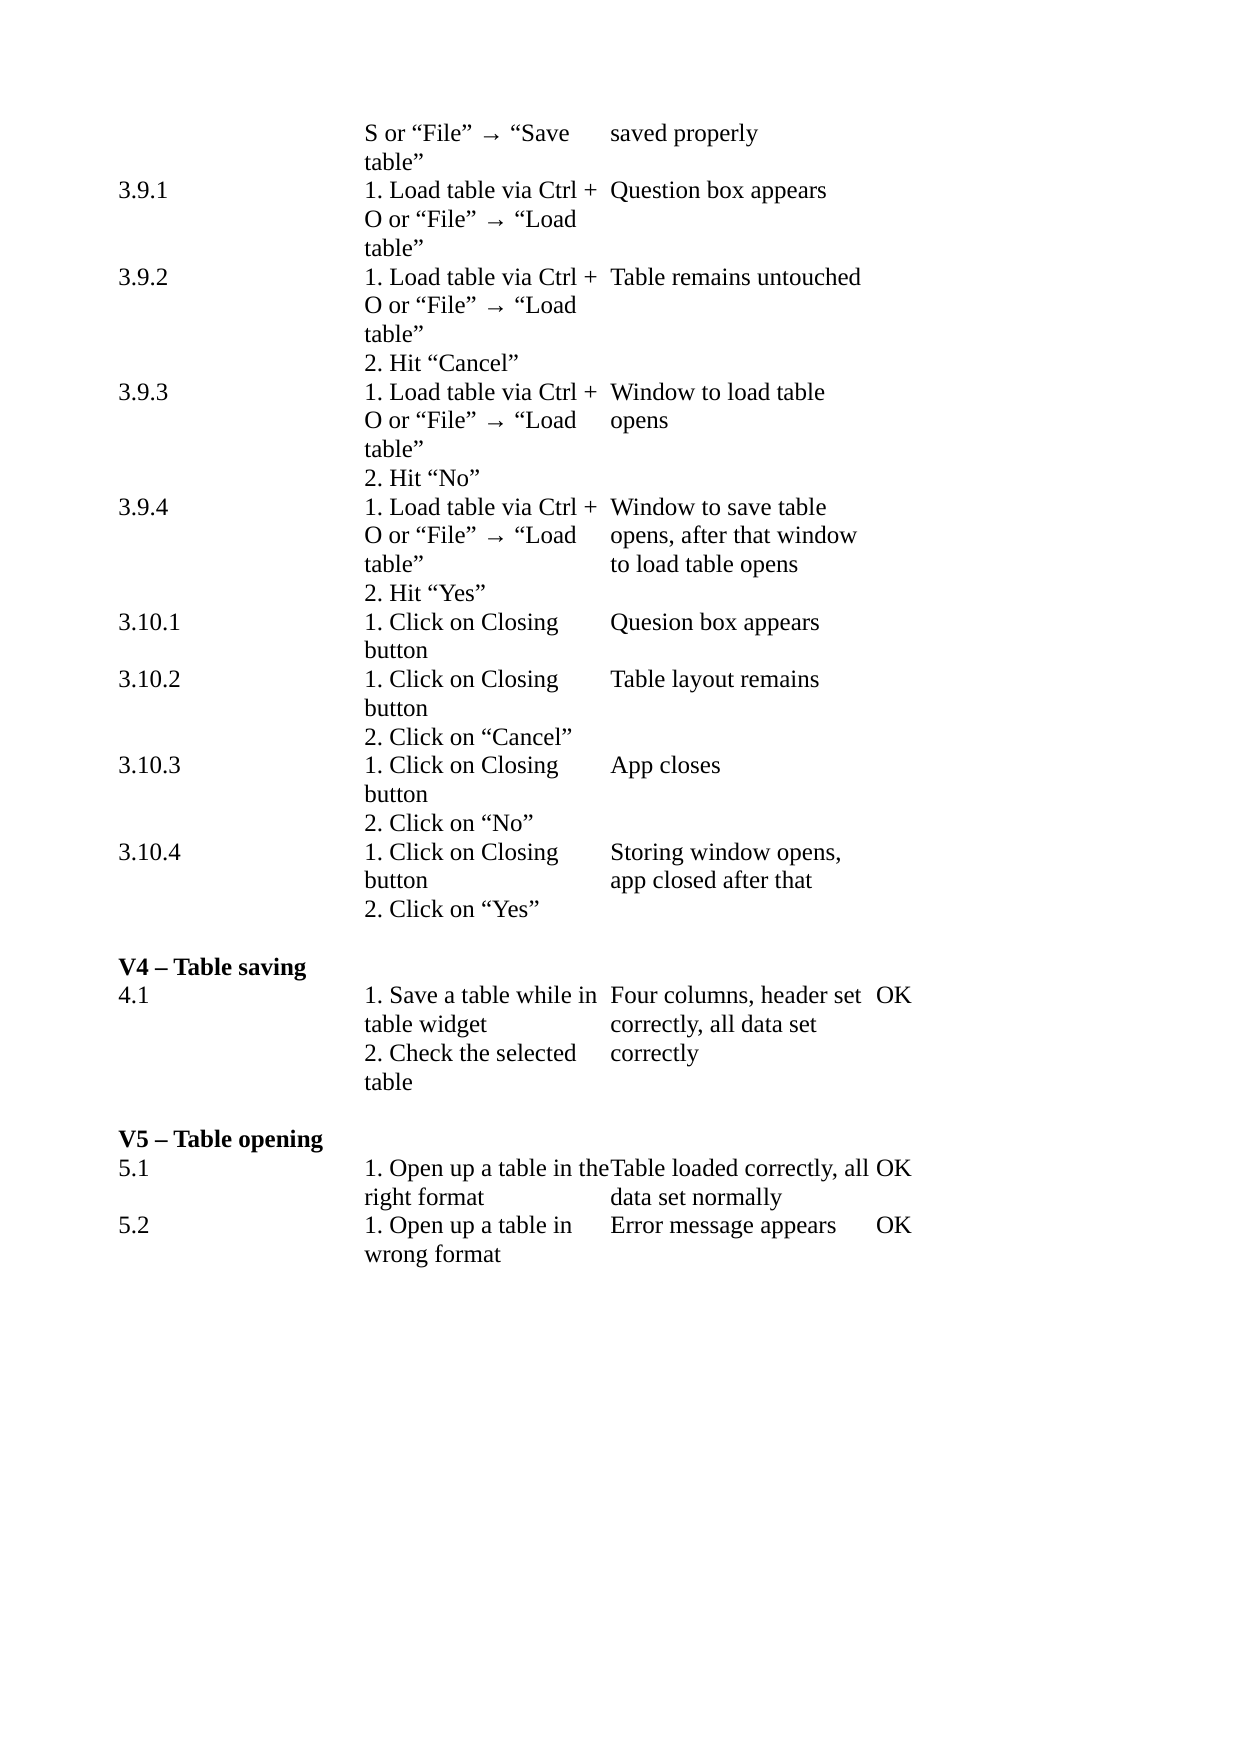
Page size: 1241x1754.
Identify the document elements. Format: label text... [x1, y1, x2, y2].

table_cell Table layout remains [610, 664, 876, 751]
table_cell OK [876, 1211, 1122, 1268]
table_cell Window to save table opens, after that window to load table opens [610, 492, 876, 607]
table_cell 3.9.1 [118, 176, 364, 262]
table_cell [876, 607, 1122, 664]
table_cell 1. Load table via Ctrl + O or “File” → “Load table” 2. Hit “Cancel” [364, 262, 610, 377]
table_cell 3.10.2 [118, 664, 364, 751]
table_cell 5.2 [118, 1211, 364, 1268]
table_cell OK [876, 981, 1122, 1096]
table_cell 1. Click on Closing button 2. Click on “No” [364, 751, 610, 837]
table_cell 3.9.4 [118, 492, 364, 607]
table_cell [876, 664, 1122, 751]
table_cell OK [876, 1153, 1122, 1211]
table_cell V4 – Table saving [118, 923, 1122, 981]
table_cell [876, 176, 1122, 262]
table_cell [876, 751, 1122, 837]
table_cell [876, 377, 1122, 492]
table_cell 3.10.3 [118, 751, 364, 837]
table_cell 1. Click on Closing button [364, 607, 610, 664]
table_cell Storing window opens, app closed after that [610, 837, 876, 923]
table_cell 1. Load table via Ctrl + O or “File” → “Load table” 2. Hit “Yes” [364, 492, 610, 607]
table_cell 1. Load table via Ctrl + O or “File” → “Load table” 2. Hit “No” [364, 377, 610, 492]
table_cell V5 – Table opening [118, 1096, 1122, 1153]
table_cell 3.10.4 [118, 837, 364, 923]
table_cell 4.1 [118, 981, 364, 1096]
table_cell saved properly [610, 118, 876, 176]
table_cell Table remains untouched [610, 262, 876, 377]
table_cell 1. Click on Closing button 2. Click on “Yes” [364, 837, 610, 923]
table_cell 3.9.2 [118, 262, 364, 377]
table_cell 3.9.3 [118, 377, 364, 492]
table_cell [876, 492, 1122, 607]
table_cell Window to load table opens [610, 377, 876, 492]
table_cell S or “File” → “Save table” [364, 118, 610, 176]
table_cell Four columns, header set correctly, all data set correctly [610, 981, 876, 1096]
table_cell 3.10.1 [118, 607, 364, 664]
table_cell Table loaded correctly, all data set normally [610, 1153, 876, 1211]
table_cell 5.1 [118, 1153, 364, 1211]
table_cell 1. Load table via Ctrl + O or “File” → “Load table” [364, 176, 610, 262]
table_cell [118, 118, 364, 176]
table_cell [876, 118, 1122, 176]
table_cell 1. Save a table while in table widget 2. Check the selected table [364, 981, 610, 1096]
table_cell Question box appears [610, 176, 876, 262]
table_cell Quesion box appears [610, 607, 876, 664]
table_cell [876, 262, 1122, 377]
table_cell 1. Open up a table in the right format [364, 1153, 610, 1211]
table_cell [876, 837, 1122, 923]
table_cell App closes [610, 751, 876, 837]
table_cell 1. Click on Closing button 2. Click on “Cancel” [364, 664, 610, 751]
table_cell 1. Open up a table in wrong format [364, 1211, 610, 1268]
table_cell Error message appears [610, 1211, 876, 1268]
